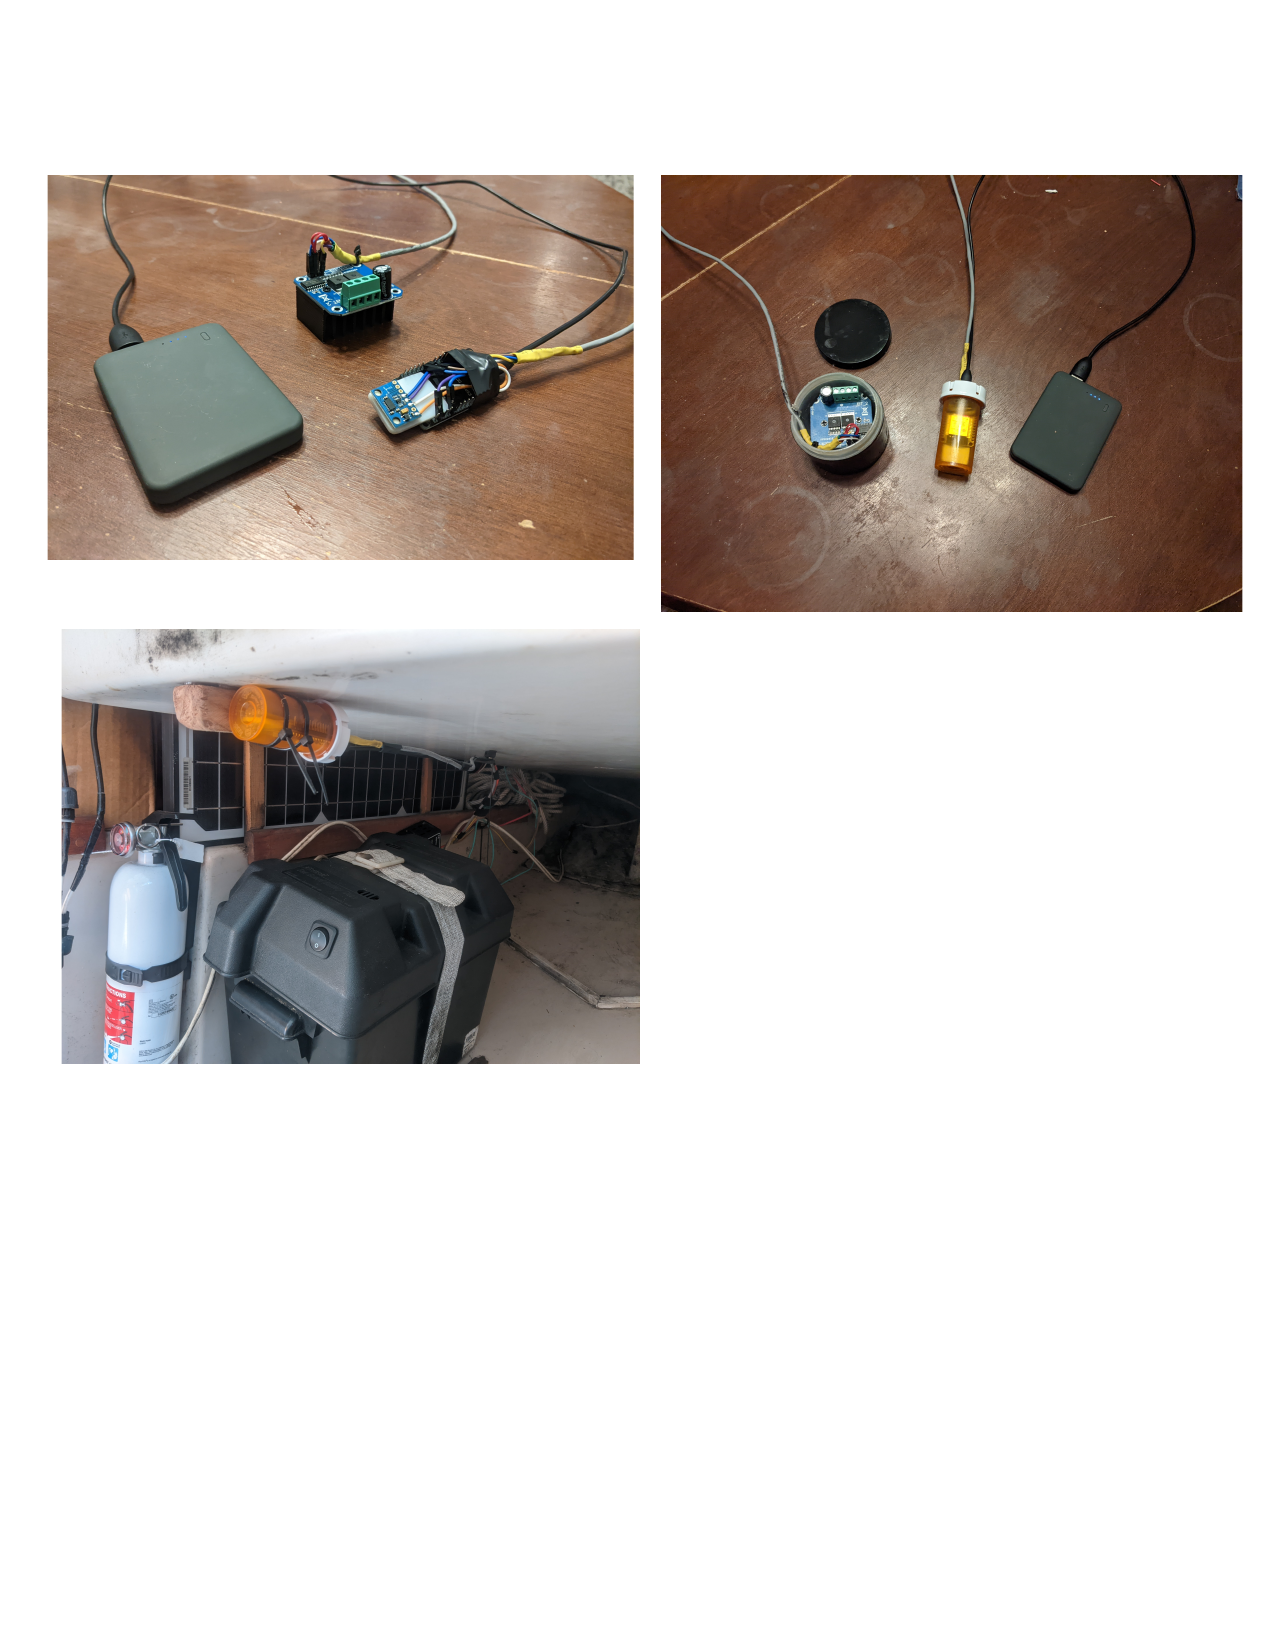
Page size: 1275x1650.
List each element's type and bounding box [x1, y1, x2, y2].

picture [61, 629, 640, 1064]
picture [47, 175, 634, 560]
picture [661, 175, 1243, 612]
